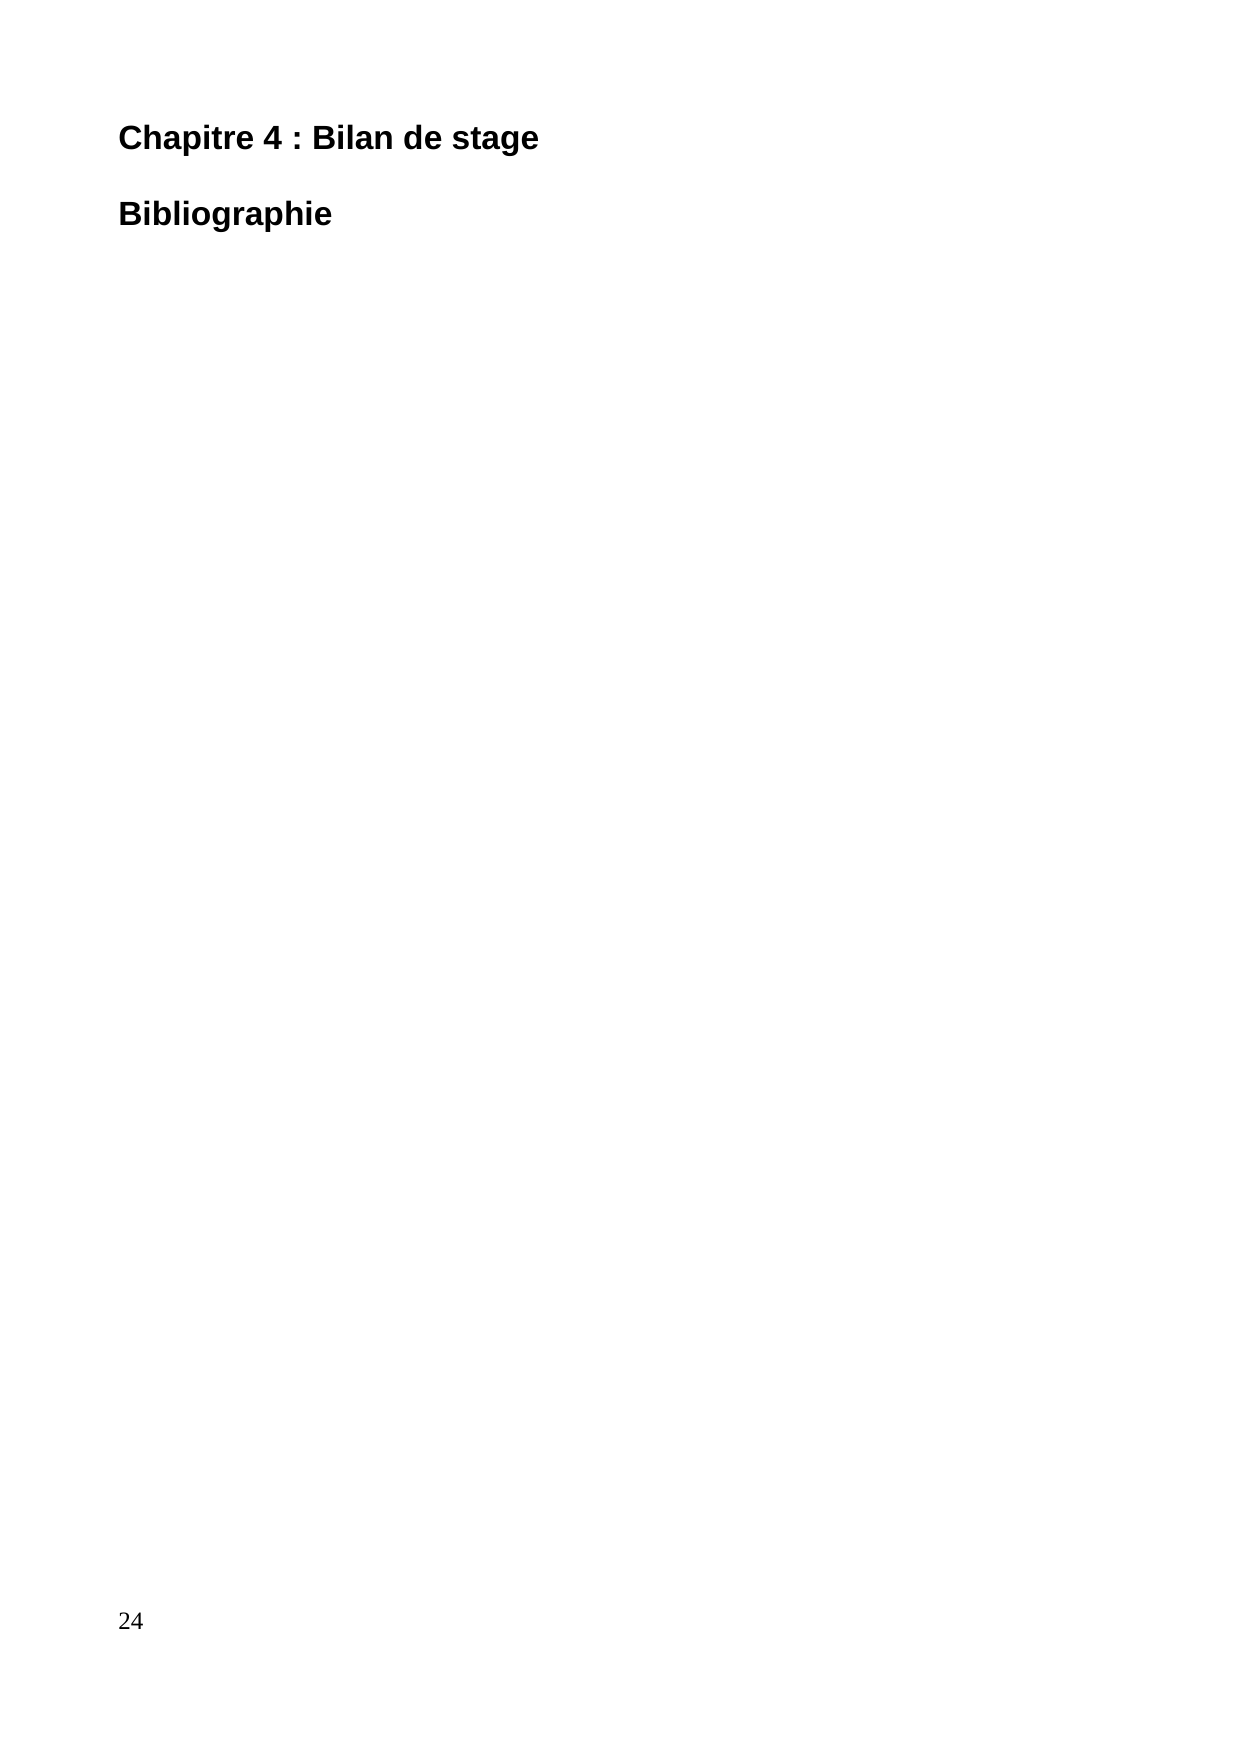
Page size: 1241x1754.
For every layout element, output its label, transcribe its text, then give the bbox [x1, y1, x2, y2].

subtitle Bibliographie [118, 194, 1122, 233]
subtitle Chapitre 4 : Bilan de stage [118, 118, 1122, 157]
